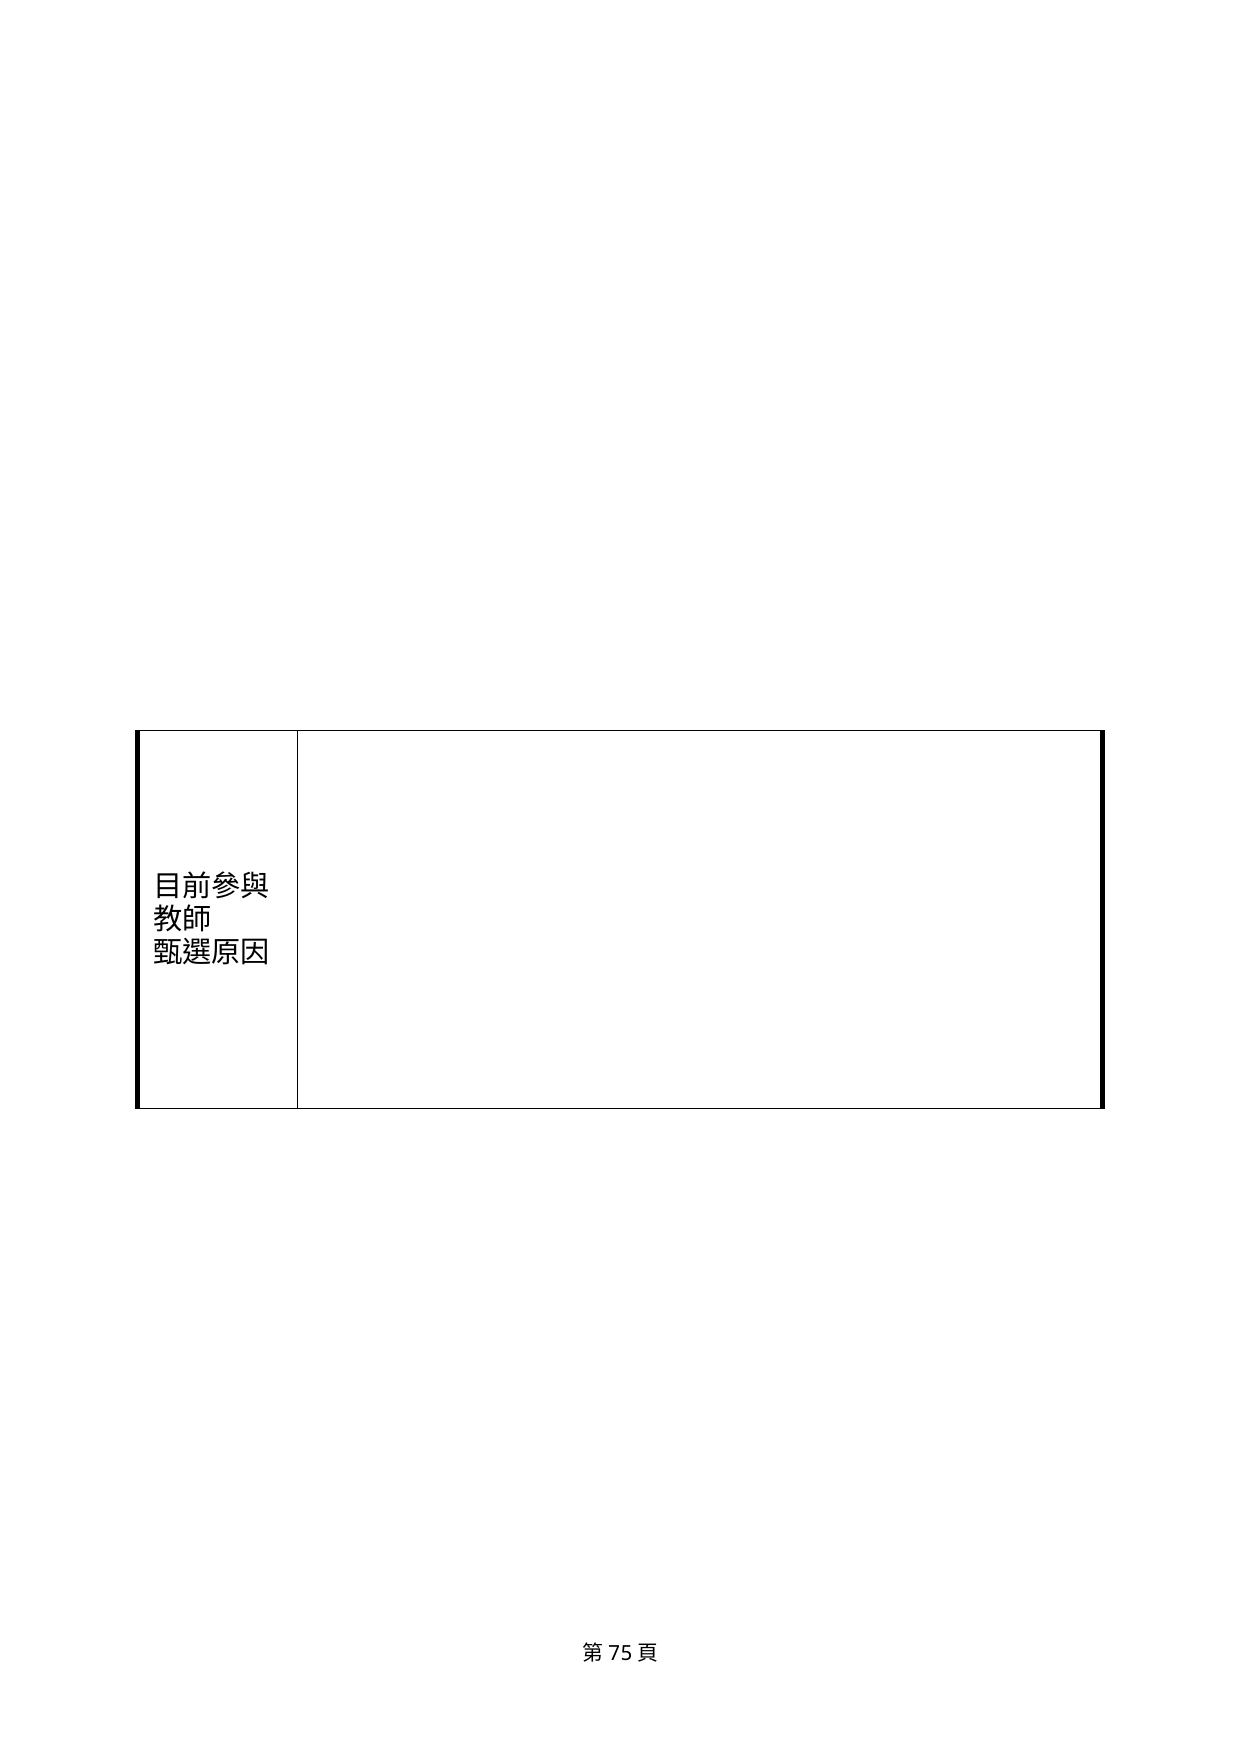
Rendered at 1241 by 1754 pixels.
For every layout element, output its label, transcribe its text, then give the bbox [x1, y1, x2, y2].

table_cell [298, 731, 1100, 1108]
table_cell 目前參與教師 甄選原因 [140, 731, 297, 1108]
